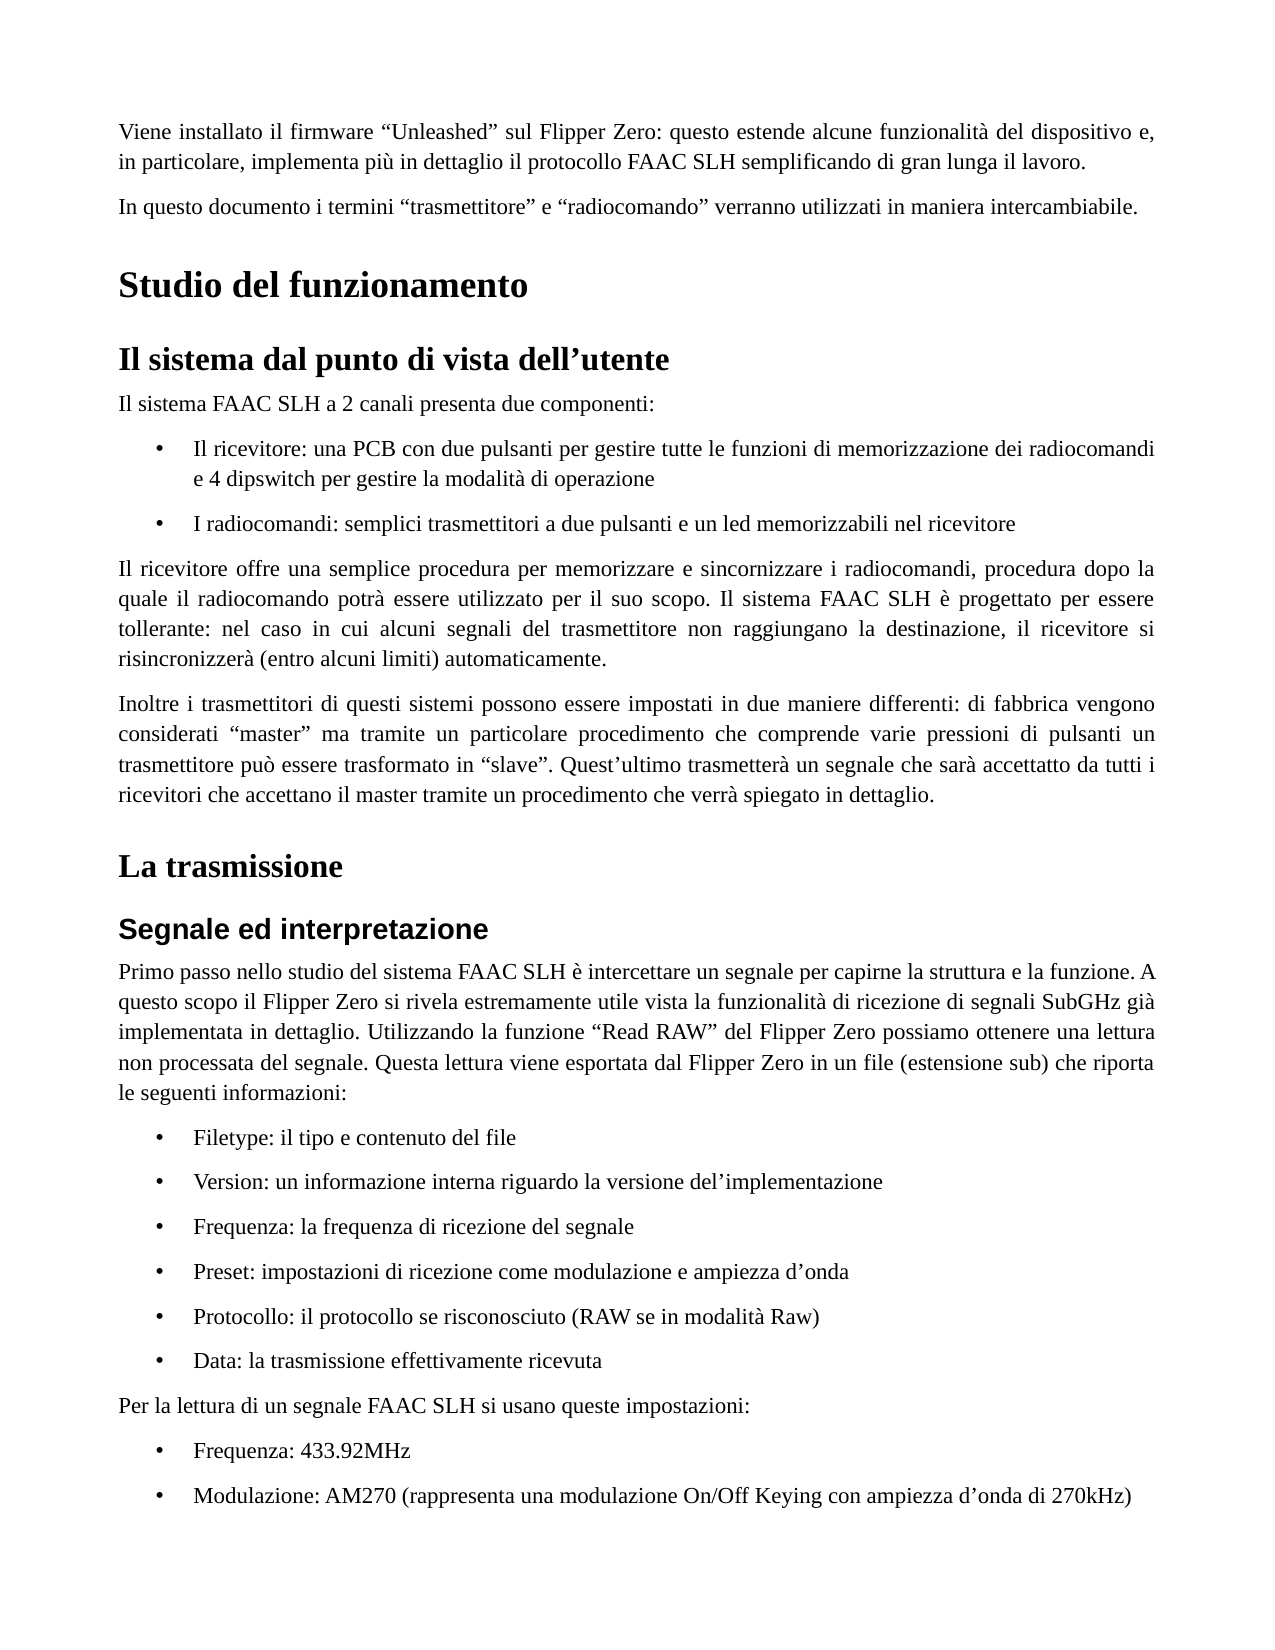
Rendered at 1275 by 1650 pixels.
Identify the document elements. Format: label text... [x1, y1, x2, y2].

list Modulazione: AM270 (rappresenta una modulazione On/Off Keying con ampiezza d’onda di 270kHz) [156, 1482, 1157, 1508]
list Preset: impostazioni di ricezione come modulazione e ampiezza d’onda [156, 1258, 1157, 1284]
list Data: la trasmissione effettivamente ricevuta [156, 1347, 1157, 1374]
subtitle Studio del funzionamento [118, 263, 1157, 306]
list Protocollo: il protocollo se risconosciuto (RAW se in modalità Raw) [156, 1303, 1157, 1329]
list I radiocomandi: semplici trasmettitori a due pulsanti e un led memorizzabili nel ricevitore [156, 510, 1157, 536]
text In questo documento i termini “trasmettitore” e “radiocomando” verranno utilizzati in maniera intercambiabile. [118, 193, 1157, 219]
text Primo passo nello studio del sistema FAAC SLH è intercettare un segnale per capirne la struttura e la funzione. A questo scopo il Flipper Zero si rivela estremamente utile vista la funzionalità di ricezione di segnali SubGHz già implementata in dettaglio. Utilizzando la funzione “Read RAW” del Flipper Zero possiamo ottenere una lettura non processata del segnale. Questa lettura viene esportata dal Flipper Zero in un file (estensione sub) che riporta le seguenti informazioni: [118, 958, 1157, 1105]
subtitle Il sistema dal punto di vista dell’utente [118, 339, 1157, 378]
text Il ricevitore offre una semplice procedura per memorizzare e sincornizzare i radiocomandi, procedura dopo la quale il radiocomando potrà essere utilizzato per il suo scopo. Il sistema FAAC SLH è progettato per essere tollerante: nel caso in cui alcuni segnali del trasmettitore non raggiungano la destinazione, il ricevitore si risincronizzerà (entro alcuni limiti) automaticamente. [118, 555, 1157, 672]
list Il ricevitore: una PCB con due pulsanti per gestire tutte le funzioni di memorizzazione dei radiocomandi e 4 dipswitch per gestire la modalità di operazione [156, 435, 1157, 492]
text Il sistema FAAC SLH a 2 canali presenta due componenti: [118, 390, 1157, 417]
text Per la lettura di un segnale FAAC SLH si usano queste impostazioni: [118, 1392, 1157, 1419]
list Filetype: il tipo e contenuto del file [156, 1123, 1157, 1150]
list Frequenza: 433.92MHz [156, 1437, 1157, 1463]
text Inoltre i trasmettitori di questi sistemi possono essere impostati in due maniere differenti: di fabbrica vengono considerati “master” ma tramite un particolare procedimento che comprende varie pressioni di pulsanti un trasmettitore può essere trasformato in “slave”. Quest’ultimo trasmetterà un segnale che sarà accettatto da tutti i ricevitori che accettano il master tramite un procedimento che verrà spiegato in dettaglio. [118, 690, 1157, 807]
text Viene installato il firmware “Unleashed” sul Flipper Zero: questo estende alcune funzionalità del dispositivo e, in particolare, implementa più in dettaglio il protocollo FAAC SLH semplificando di gran lunga il lavoro. [118, 118, 1157, 175]
subtitle Segnale ed interpretazione [118, 912, 1157, 945]
list Version: un informazione interna riguardo la versione del’implementazione [156, 1168, 1157, 1195]
list Frequenza: la frequenza di ricezione del segnale [156, 1213, 1157, 1239]
subtitle La trasmissione [118, 846, 1157, 885]
